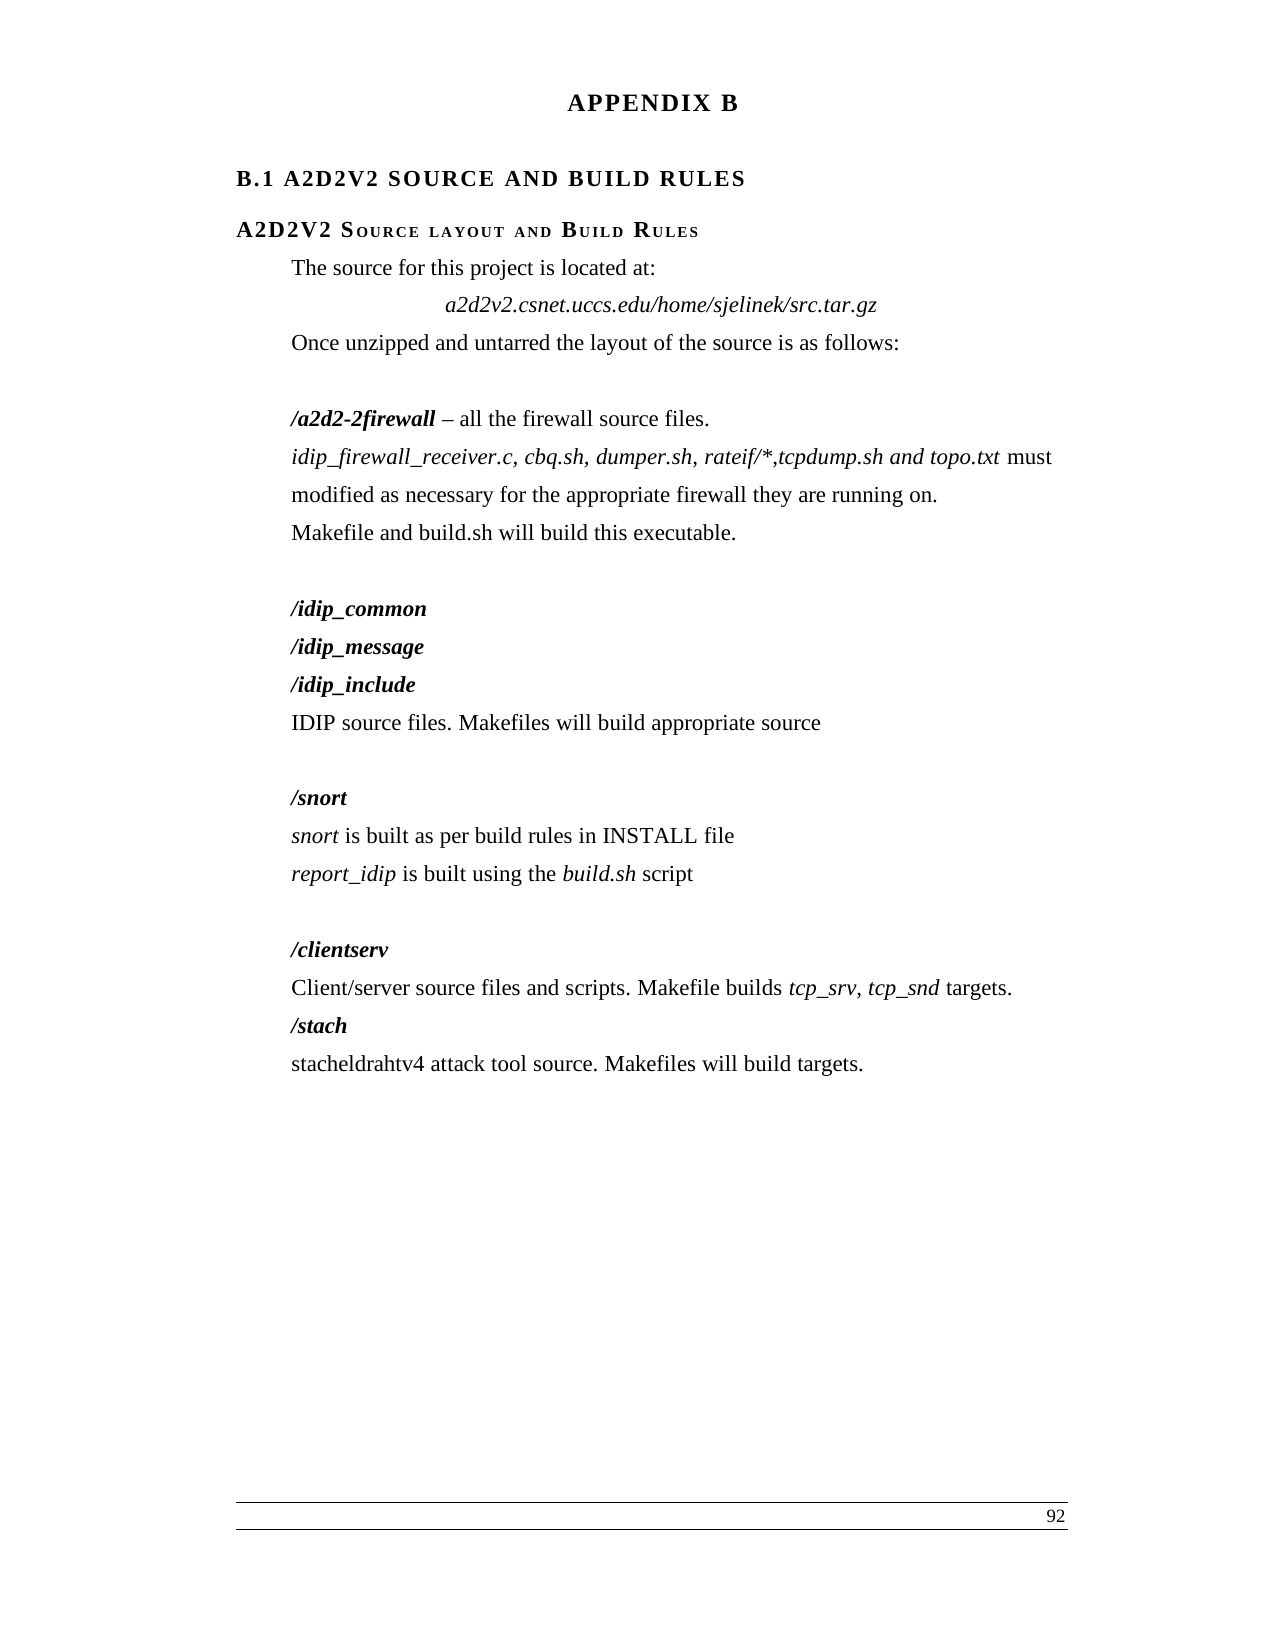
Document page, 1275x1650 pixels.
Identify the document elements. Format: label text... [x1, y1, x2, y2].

text /clientserv [236, 937, 1068, 962]
text The source for this project is located at: [236, 254, 1068, 280]
text a2d2v2.csnet.uccs.edu/home/sjelinek/src.tar.gz [384, 292, 1068, 318]
text Makefile and build.sh will build this executable. [236, 520, 1068, 545]
text IDIP source files. Makefiles will build appropriate source [236, 709, 1068, 735]
text Client/server source files and scripts. Makefile builds tcp_srv, tcp_snd targets. [236, 975, 1068, 1000]
text modified as necessary for the appropriate firewall they are running on. [236, 482, 1068, 507]
text stacheldrahtv4 attack tool source. Makefiles will build targets. [236, 1051, 1068, 1076]
text /snort [236, 785, 1068, 811]
text /stach [236, 1013, 1068, 1038]
subtitle A2D2V2 Source layout and Build Rules [236, 216, 1068, 242]
text /a2d2-2firewall – all the firewall source files. [236, 406, 1068, 432]
text Once unzipped and untarred the layout of the source is as follows: [236, 330, 1068, 356]
text report_idip is built using the build.sh script [236, 861, 1068, 887]
text /idip_common [236, 596, 1068, 621]
subtitle B.1 A2D2V2 Source and build Rules [236, 166, 1068, 192]
text /idip_include [236, 671, 1068, 697]
text /idip_message [236, 633, 1068, 659]
text snort is built as per build rules in INSTALL file [236, 823, 1068, 849]
text idip_firewall_receiver.c, cbq.sh, dumper.sh, rateif/*,tcpdump.sh and topo.txt must [236, 444, 1068, 469]
subtitle Appendix B [236, 88, 1068, 117]
